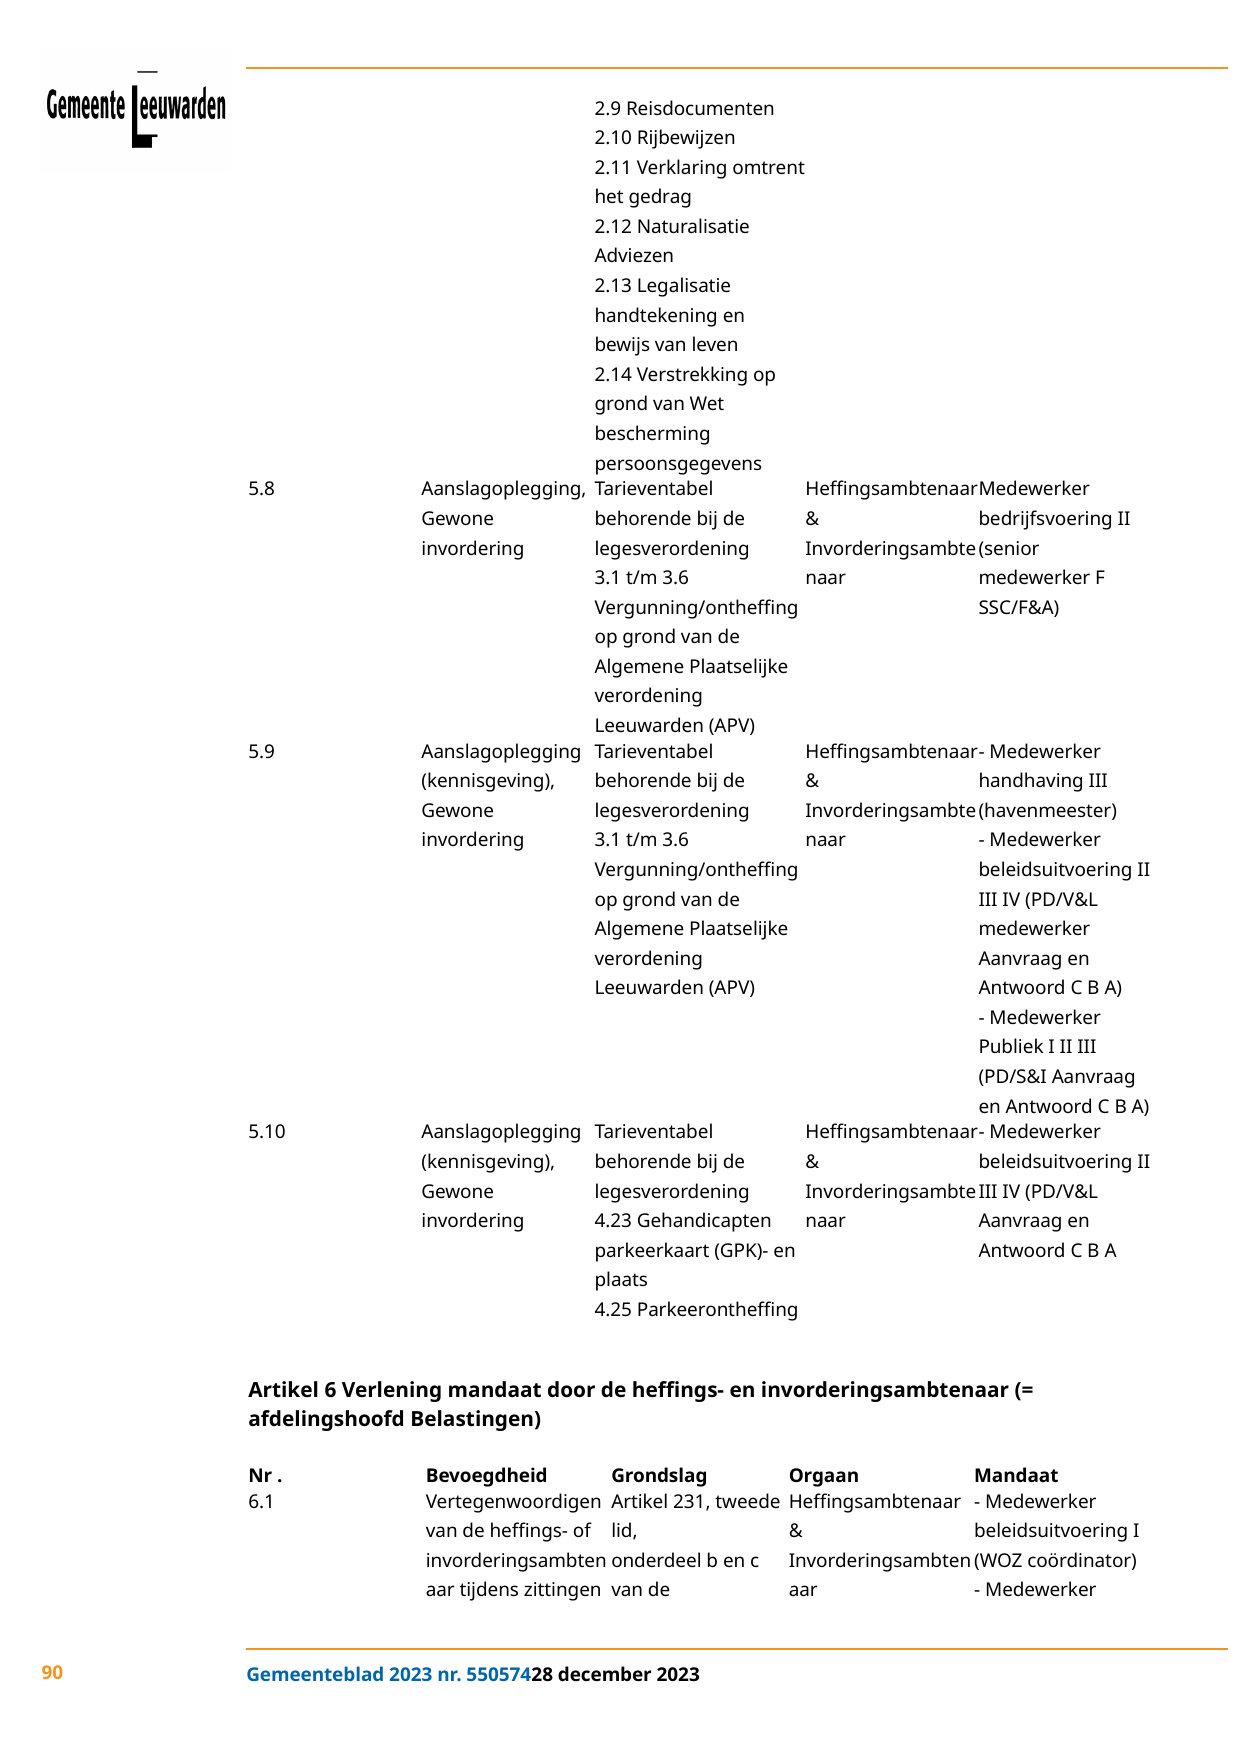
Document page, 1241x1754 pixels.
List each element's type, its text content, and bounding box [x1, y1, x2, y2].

table_cell Aanslagoplegging (kennisgeving), Gewone invordering [421, 1119, 594, 1322]
table_cell Heffingsambtenaar & Invorderingsambtenaar [789, 1488, 974, 1602]
table_cell Heffingsambtenaar & Invorderingsambtenaar [805, 738, 978, 1119]
table_cell Aanslagoplegging, Gewone invordering [421, 476, 594, 738]
table_cell Heffingsambtenaar & Invorderingsambtenaar [805, 476, 978, 738]
table_cell [978, 95, 1152, 476]
table_cell [421, 95, 594, 476]
table_cell [248, 95, 421, 476]
table_cell Tarieventabel behorende bij de legesverordening 3.1 t/m 3.6 Vergunning/ontheffing op grond van de Algemene Plaatselijke verordening Leeuwarden (APV) [594, 738, 805, 1119]
table_cell - Medewerker beleidsuitvoering I (WOZ coördinator) - Medewerker [974, 1488, 1152, 1602]
table_cell Tarieventabel behorende bij de legesverordening 4.23 Gehandicapten parkeerkaart (GPK)- en plaats 4.25 Parkeerontheffing [594, 1119, 805, 1322]
picture [41, 47, 231, 172]
text Artikel 6 Verlening mandaat door de heffings- en invorderingsambtenaar (= afdelingshoofd Belastingen) [248, 1376, 1152, 1432]
table_cell Tarieventabel behorende bij de legesverordening 3.1 t/m 3.6 Vergunning/ontheffing op grond van de Algemene Plaatselijke verordening Leeuwarden (APV) [594, 476, 805, 738]
table_cell [805, 95, 978, 476]
table_cell - Medewerker beleidsuitvoering II III IV (PD/V&L Aanvraag en Antwoord C B A [978, 1119, 1152, 1322]
table_cell Medewerker bedrijfsvoering II (senior medewerker F SSC/F&A) [978, 476, 1152, 738]
table_cell Vertegenwoordigen van de heffings- of invorderingsambtenaar tijdens zittingen [426, 1488, 611, 1602]
table_cell 6.1 [248, 1488, 426, 1602]
table_cell - Medewerker handhaving III (havenmeester) - Medewerker beleidsuitvoering II III IV (PD/V&L medewerker Aanvraag en Antwoord C B A) - Medewerker Publiek I II III (PD/S&I Aanvraag en Antwoord C B A) [978, 738, 1152, 1119]
table_header Nr . [248, 1462, 426, 1488]
table_cell 5.8 [248, 476, 421, 738]
table_header Orgaan [789, 1462, 974, 1488]
table_cell Artikel 231, tweede lid, onderdeel b en c van de [611, 1488, 788, 1602]
table_header Mandaat [974, 1462, 1152, 1488]
table_cell 5.9 [248, 738, 421, 1119]
table_cell 5.10 [248, 1119, 421, 1322]
table_cell Heffingsambtenaar & Invorderingsambtenaar [805, 1119, 978, 1322]
table_cell Aanslagoplegging (kennisgeving), Gewone invordering [421, 738, 594, 1119]
table_cell 2.9 Reisdocumenten 2.10 Rijbewijzen 2.11 Verklaring omtrent het gedrag 2.12 Naturalisatie Adviezen 2.13 Legalisatie handtekening en bewijs van leven 2.14 Verstrekking op grond van Wet bescherming persoonsgegevens [594, 95, 805, 476]
table_header Bevoegdheid [426, 1462, 611, 1488]
table_header Grondslag [611, 1462, 788, 1488]
